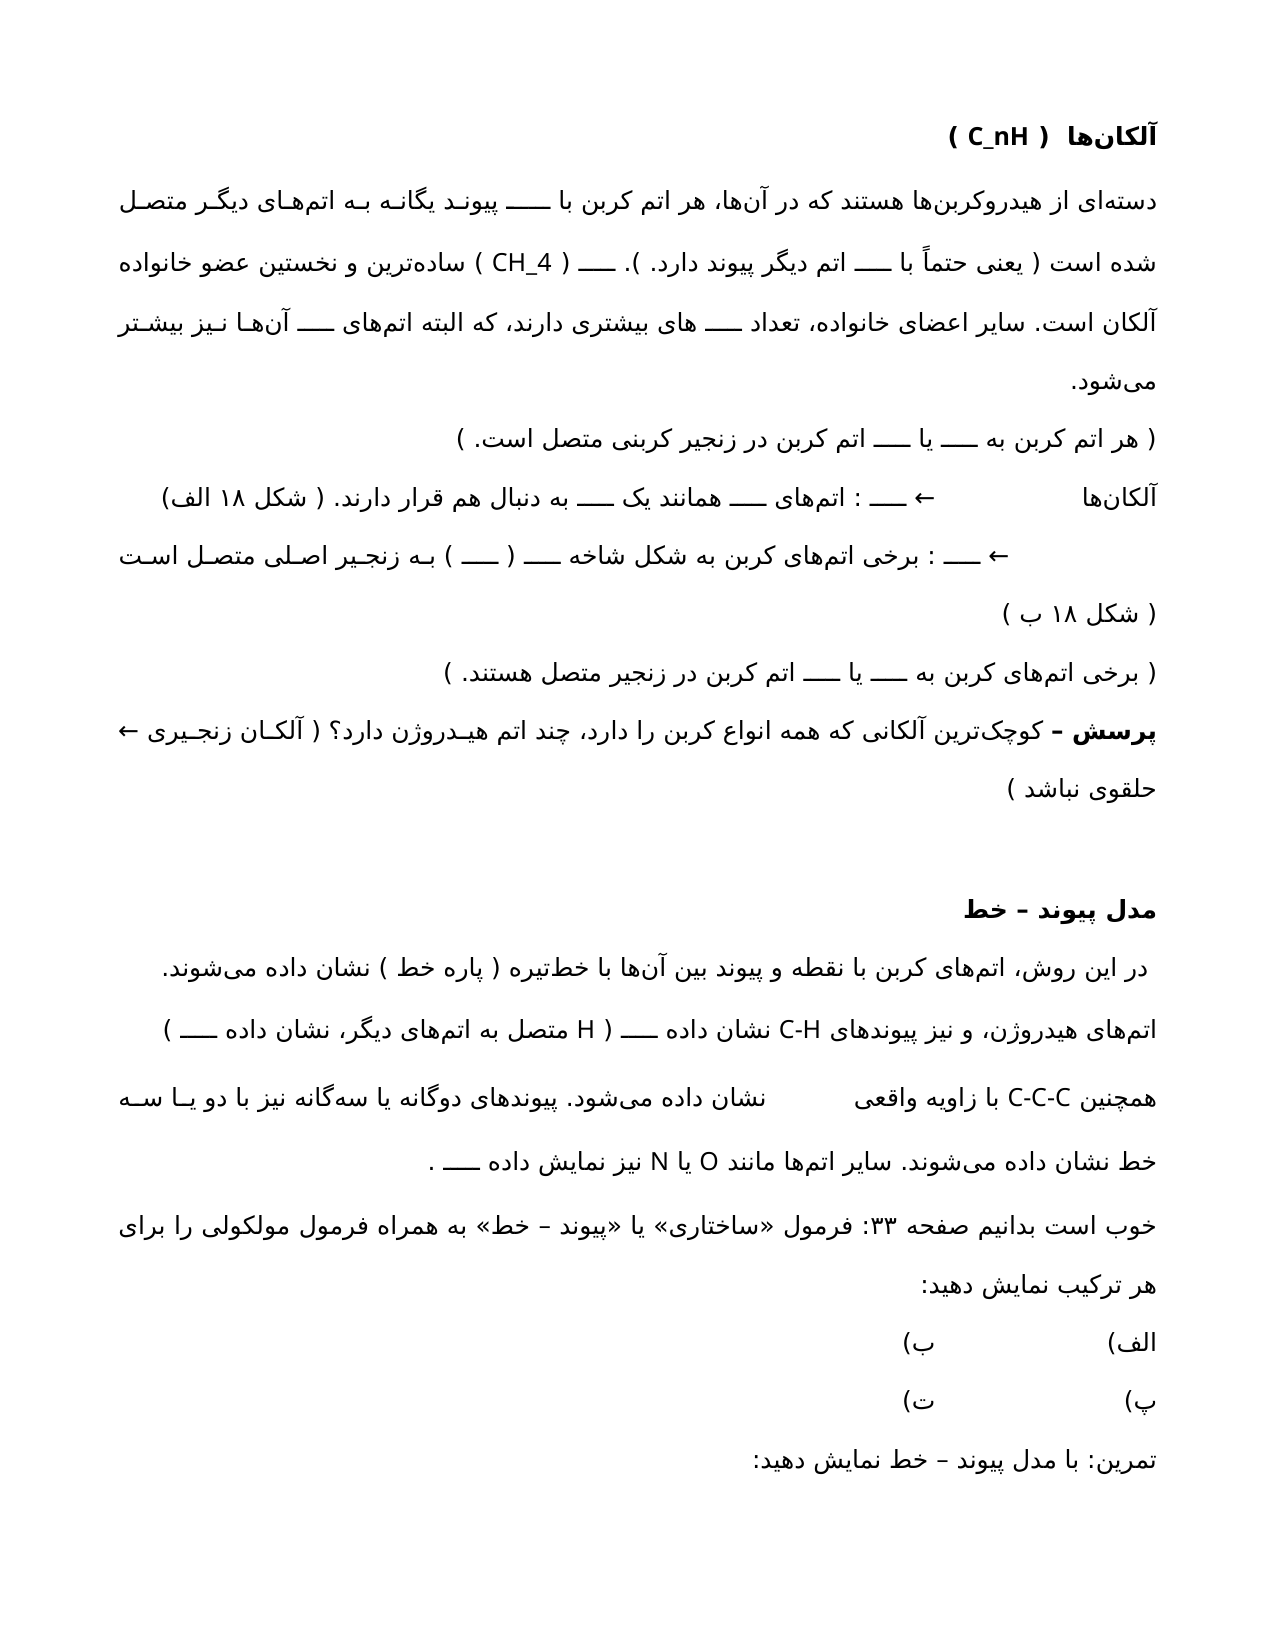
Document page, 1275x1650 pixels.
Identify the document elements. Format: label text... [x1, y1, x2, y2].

text ← ـــــ : برخی اتم‌های کربن به شکل شاخه ـــــ ( ـــــ ) به زنجیر اصلی متصل است ( شکل ۱۸ ب ) [118, 541, 1157, 629]
text تمرین: با مدل پیوند – خط نمایش دهید: [118, 1445, 1157, 1474]
text همچنین C-C-C با زاویه واقعی نشان داده می‌شود. پیوند‌های دوگانه یا سه‌گانه نیز با دو یا سه خط نشان داده می‌شوند. سایر اتم‌ها مانند O یا N نیز نمایش داده ـــــ . [118, 1080, 1157, 1177]
text اتم‌های هیدروژن، و نیز پیوند‌های C-H نشان داده ـــــ ( H متصل به اتم‌های دیگر، نشان داده ـــــ ) [118, 1012, 1157, 1046]
text ( برخی اتم‌های کربن به ـــــ یا ـــــ اتم کربن در زنجیر متصل هستند. ) [118, 658, 1157, 687]
text خوب است بدانیم صفحه ۳۳: فرمول «ساختاری» یا «پیوند – خط» به همراه فرمول مولکولی را برای هر ترکیب نمایش دهید: [118, 1211, 1157, 1299]
text دسته‌ای از هیدروکربن‌ها هستند که در آن‌ها، هر اتم کربن با ـــــ پیوند یگانه به اتم‌های دیگر متصل شده است ( یعنی حتماً با ـــــ اتم دیگر پیوند دارد. ). ـــــ ( CH_4 ) ساده‌ترین و نخستین عضو خانواده آلکان است. سایر اعضای خانواده، تعداد ـــــ های بیشتری دارند، که البته اتم‌های ـــــ آن‌ها نیز بیشتر می‌شود. [118, 186, 1157, 395]
text ( هر اتم کربن به ـــــ یا ـــــ اتم کربن در زنجیر کربنی متصل است. ) [118, 424, 1157, 454]
text پ) ت) [118, 1386, 1157, 1416]
text آلکان‌ها ( C_nH ) [118, 118, 1157, 152]
text الف) ب) [118, 1328, 1157, 1357]
text در این روش، اتم‌های کربن با نقطه و پیوند بین آن‌ها با خط‌تیره ( پاره خط ) نشان داده می‌شوند. [118, 954, 1157, 983]
text مدل پیوند – خط [118, 895, 1157, 924]
text پرسش – کوچک‌ترین آلکانی که همه انواع کربن را دارد، چند اتم هیدروژن دارد؟ ( آلکان زنجیری ← حلقوی نباشد ) [118, 716, 1157, 804]
text آلکان‌ها ← ـــــ : اتم‌های ـــــ همانند یک ـــــ به دنبال هم قرار دارند. ( شکل ۱۸ الف) [118, 483, 1157, 512]
